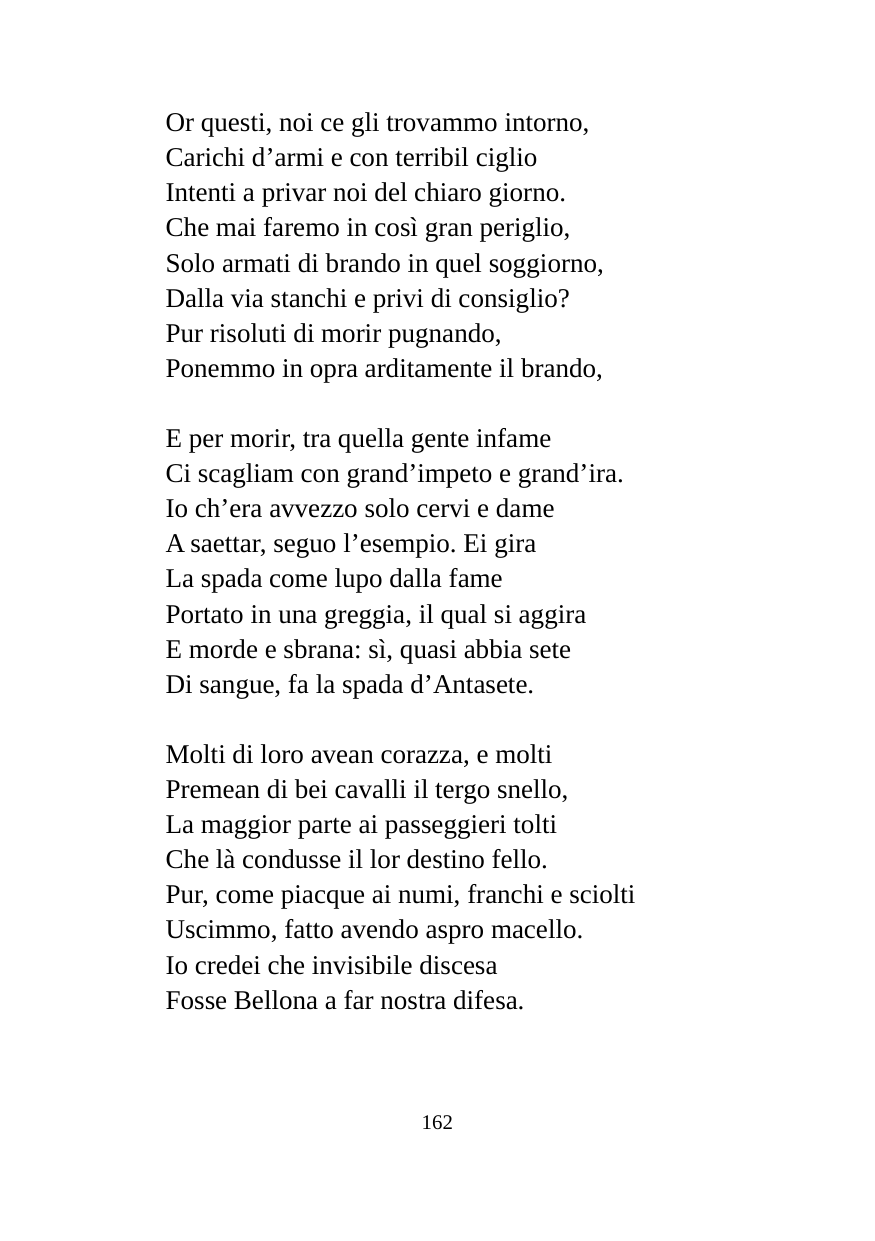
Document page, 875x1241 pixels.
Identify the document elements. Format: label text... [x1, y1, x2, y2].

text Molti di loro avean corazza, e molti [165, 738, 768, 769]
text Io ch’era avvezzo solo cervi e dame [165, 492, 768, 523]
text Uscimmo, fatto avendo aspro macello. [165, 914, 768, 945]
text Portato in una greggia, il qual si aggira [165, 598, 768, 629]
text E per morir, tra quella gente infame [165, 422, 768, 453]
text Che mai faremo in così gran periglio, [165, 212, 768, 243]
text Dalla via stanchi e privi di consiglio? [165, 282, 768, 313]
text Ci scagliam con grand’impeto e grand’ira. [165, 457, 768, 488]
text La maggior parte ai passeggieri tolti [165, 808, 768, 839]
text Solo armati di brando in quel soggiorno, [165, 247, 768, 278]
text Che là condusse il lor destino fello. [165, 843, 768, 874]
text Carichi d’armi e con terribil ciglio [165, 141, 768, 172]
text Di sangue, fa la spada d’Antasete. [165, 668, 768, 699]
text Io credei che invisibile discesa [165, 949, 768, 980]
text E morde e sbrana: sì, quasi abbia sete [165, 633, 768, 664]
text A saettar, seguo l’esempio. Ei gira [165, 527, 768, 559]
text Or questi, noi ce gli trovammo intorno, [165, 106, 768, 137]
text La spada come lupo dalla fame [165, 563, 768, 594]
text Intenti a privar noi del chiaro giorno. [165, 176, 768, 208]
text Premean di bei cavalli il tergo snello, [165, 773, 768, 804]
text Pur risoluti di morir pugnando, [165, 317, 768, 348]
text Pur, come piacque ai numi, franchi e sciolti [165, 878, 768, 910]
text Ponemmo in opra arditamente il brando, [165, 352, 768, 383]
text Fosse Bellona a far nostra difesa. [165, 984, 768, 1015]
